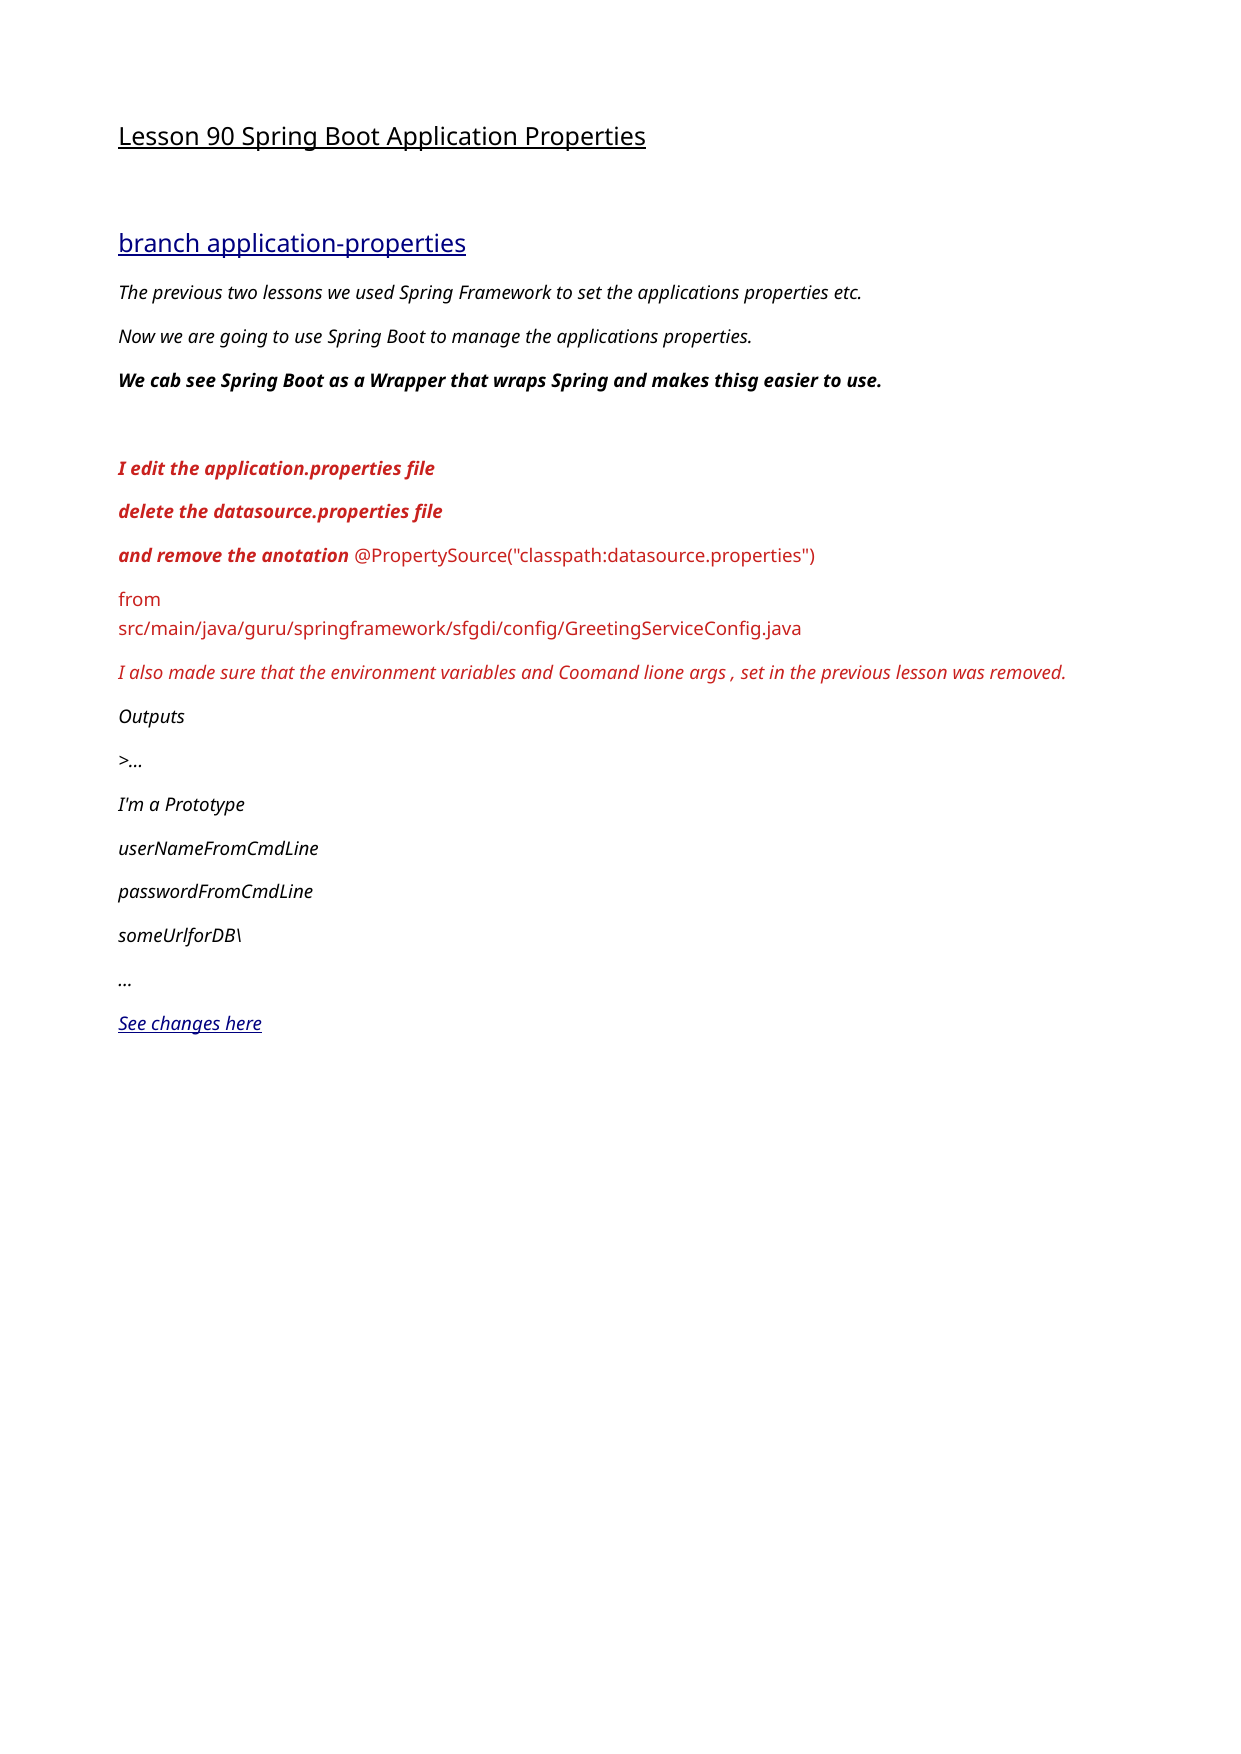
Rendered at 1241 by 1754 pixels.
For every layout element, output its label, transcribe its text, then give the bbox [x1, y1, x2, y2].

text I also made sure that the environment variables and Coomand lione args , set in the previous lesson was removed. [118, 659, 1122, 685]
text passwordFromCmdLine [118, 879, 1122, 904]
text someUrlforDB\ [118, 923, 1122, 948]
text See changes here [118, 1010, 1122, 1036]
text The previous two lessons we used Spring Framework to set the applications properties etc. [118, 279, 1122, 305]
text … [118, 966, 1122, 992]
text and remove the anotation @PropertySource("classpath:datasource.properties") [118, 542, 1122, 568]
text branch application-properties [118, 226, 1122, 260]
text We cab see Spring Boot as a Wrapper that wraps Spring and makes thisg easier to use. [118, 367, 1122, 393]
text I edit the application.properties file [118, 455, 1122, 480]
text Outputs [118, 703, 1122, 729]
text delete the datasource.properties file [118, 499, 1122, 524]
text Now we are going to use Spring Boot to manage the applications properties. [118, 323, 1122, 349]
text from src/main/java/guru/springframework/sfgdi/config/GreetingServiceConfig.java [118, 586, 1122, 641]
text I'm a Prototype [118, 791, 1122, 817]
text userNameFromCmdLine [118, 835, 1122, 860]
text >… [118, 747, 1122, 773]
text Lesson 90 Spring Boot Application Properties [118, 118, 1122, 152]
